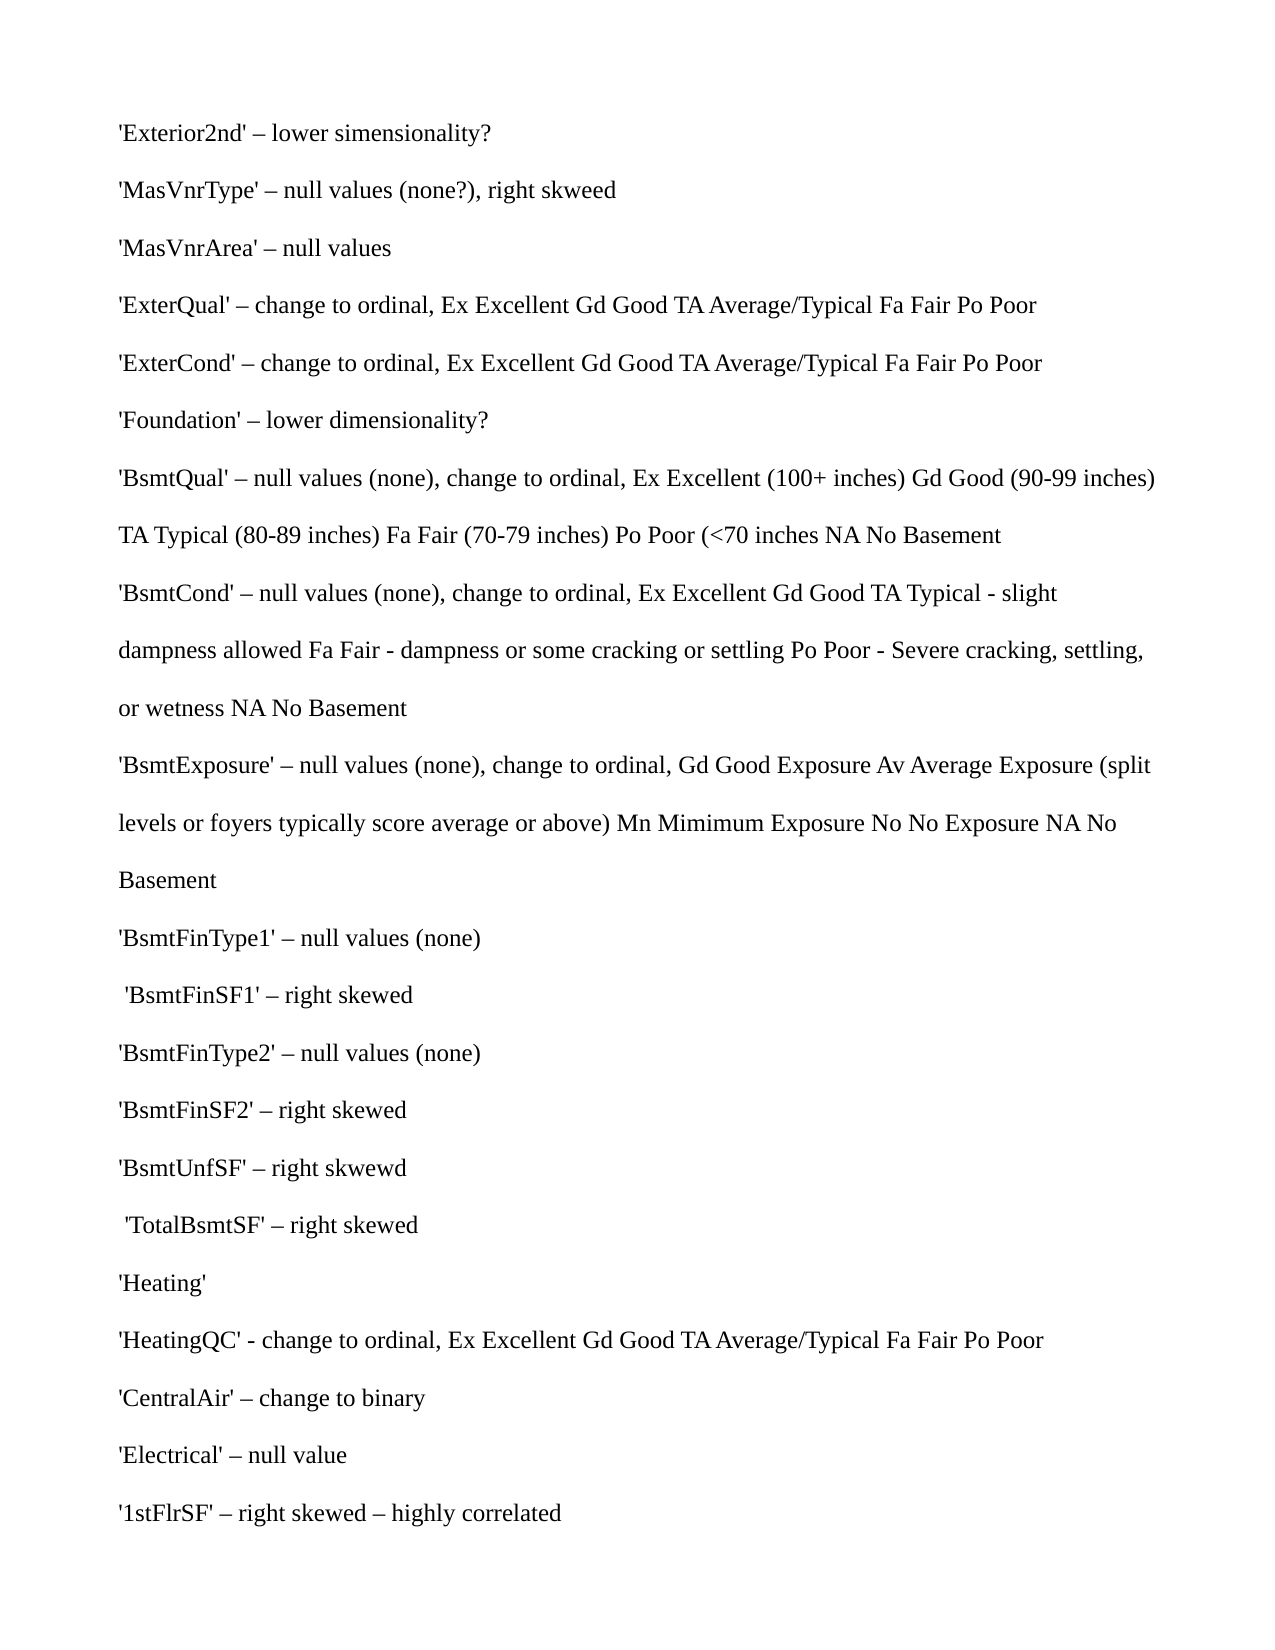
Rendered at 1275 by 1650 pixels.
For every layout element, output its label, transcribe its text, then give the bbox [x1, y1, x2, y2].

text 'ExterQual' – change to ordinal, Ex Excellent Gd Good TA Average/Typical Fa Fair Po Poor [118, 291, 1157, 319]
text 'Heating' [118, 1268, 1157, 1297]
text 'TotalBsmtSF' – right skewed [118, 1211, 1157, 1239]
text 'BsmtFinType2' – null values (none) [118, 1038, 1157, 1067]
text 'HeatingQC' - change to ordinal, Ex Excellent Gd Good TA Average/Typical Fa Fair Po Poor [118, 1326, 1157, 1354]
text 'CentralAir' – change to binary [118, 1383, 1157, 1412]
text 'BsmtFinSF2' – right skewed [118, 1096, 1157, 1124]
text 'MasVnrType' – null values (none?), right skweed [118, 176, 1157, 204]
text 'BsmtUnfSF' – right skwewd [118, 1153, 1157, 1182]
text 'BsmtExposure' – null values (none), change to ordinal, Gd Good Exposure Av Average Exposure (split levels or foyers typically score average or above) Mn Mimimum Exposure No No Exposure NA No Basement [118, 751, 1157, 894]
text 'BsmtQual' – null values (none), change to ordinal, Ex Excellent (100+ inches) Gd Good (90-99 inches) TA Typical (80-89 inches) Fa Fair (70-79 inches) Po Poor (<70 inches NA No Basement [118, 463, 1157, 549]
text 'Exterior2nd' – lower simensionality? [118, 118, 1157, 147]
text 'Foundation' – lower dimensionality? [118, 406, 1157, 434]
text 'BsmtFinSF1' – right skewed [118, 981, 1157, 1009]
text 'Electrical' – null value [118, 1441, 1157, 1469]
text 'BsmtCond' – null values (none), change to ordinal, Ex Excellent Gd Good TA Typical - slight dampness allowed Fa Fair - dampness or some cracking or settling Po Poor - Severe cracking, settling, or wetness NA No Basement [118, 578, 1157, 722]
text 'ExterCond' – change to ordinal, Ex Excellent Gd Good TA Average/Typical Fa Fair Po Poor [118, 348, 1157, 377]
text '1stFlrSF' – right skewed – highly correlated [118, 1498, 1157, 1527]
text 'MasVnrArea' – null values [118, 233, 1157, 262]
text 'BsmtFinType1' – null values (none) [118, 923, 1157, 952]
